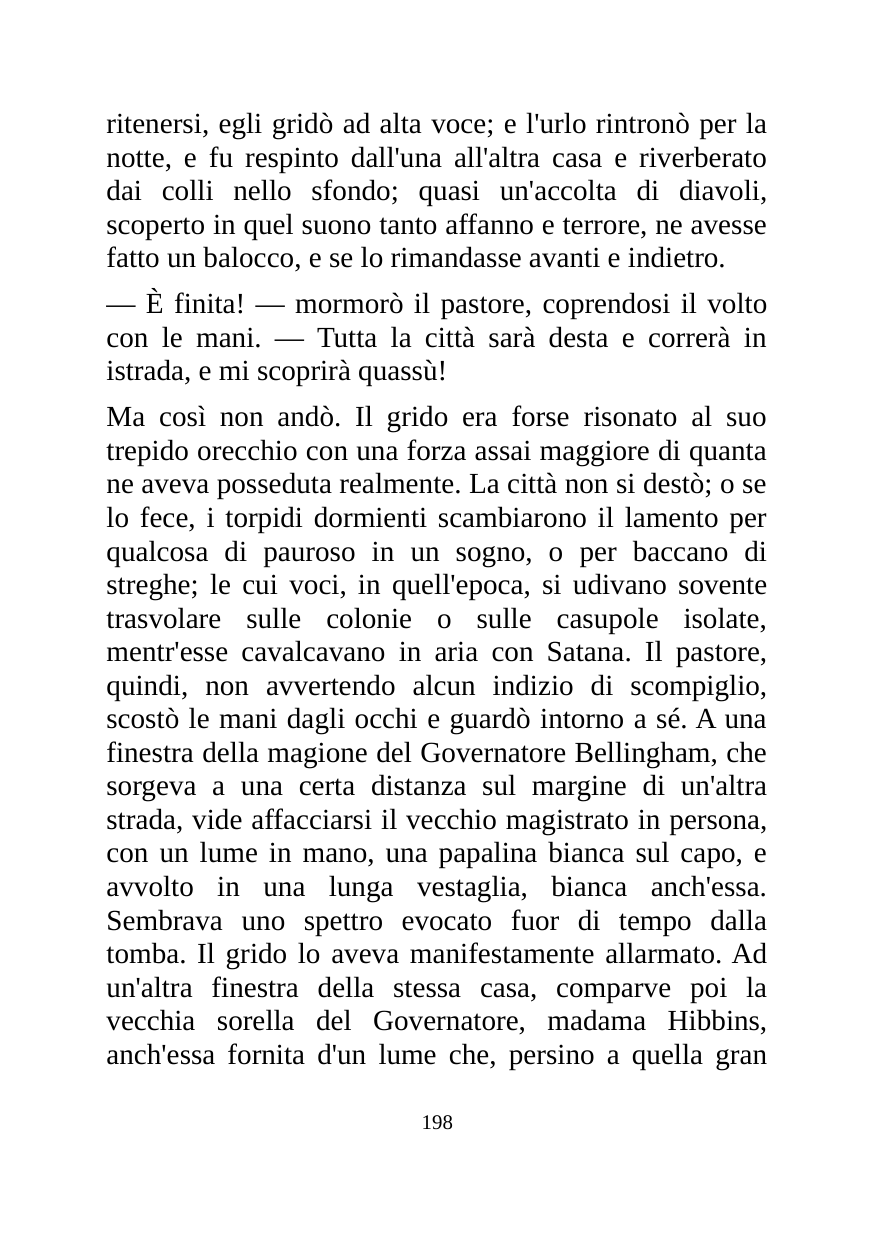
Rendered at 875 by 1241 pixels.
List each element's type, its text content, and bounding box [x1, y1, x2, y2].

text ritenersi, egli gridò ad alta voce; e l'urlo rintronò per la notte, e fu respinto dall'una all'altra casa e riverberato dai colli nello sfondo; quasi un'accolta di diavoli, scoperto in quel suono tanto affanno e terrore, ne avesse fatto un balocco, e se lo rimandasse avanti e indietro. [106, 106, 768, 274]
text — È finita! — mormorò il pastore, coprendosi il volto con le mani. — Tutta la città sarà desta e correrà in istrada, e mi scoprirà quassù! [106, 286, 768, 387]
text Ma così non andò. Il grido era forse risonato al suo trepido orecchio con una forza assai maggiore di quanta ne aveva posseduta realmente. La città non si destò; o se lo fece, i torpidi dormienti scambiarono il lamento per qualcosa di pauroso in un sogno, o per baccano di streghe; le cui voci, in quell'epoca, si udivano sovente trasvolare sulle colonie o sulle casupole isolate, mentr'esse cavalcavano in aria con Satana. Il pastore, quindi, non avvertendo alcun indizio di scompiglio, scostò le mani dagli occhi e guardò intorno a sé. A una finestra della magione del Governatore Bellingham, che sorgeva a una certa distanza sul margine di un'altra strada, vide affacciarsi il vecchio magistrato in persona, con un lume in mano, una papalina bianca sul capo, e avvolto in una lunga vestaglia, bianca anch'essa. Sembrava uno spettro evocato fuor di tempo dalla tomba. Il grido lo aveva manifestamente allarmato. Ad un'altra finestra della stessa casa, comparve poi la vecchia sorella del Governatore, madama Hibbins, anch'essa fornita d'un lume che, persino a quella gran [106, 399, 768, 1070]
